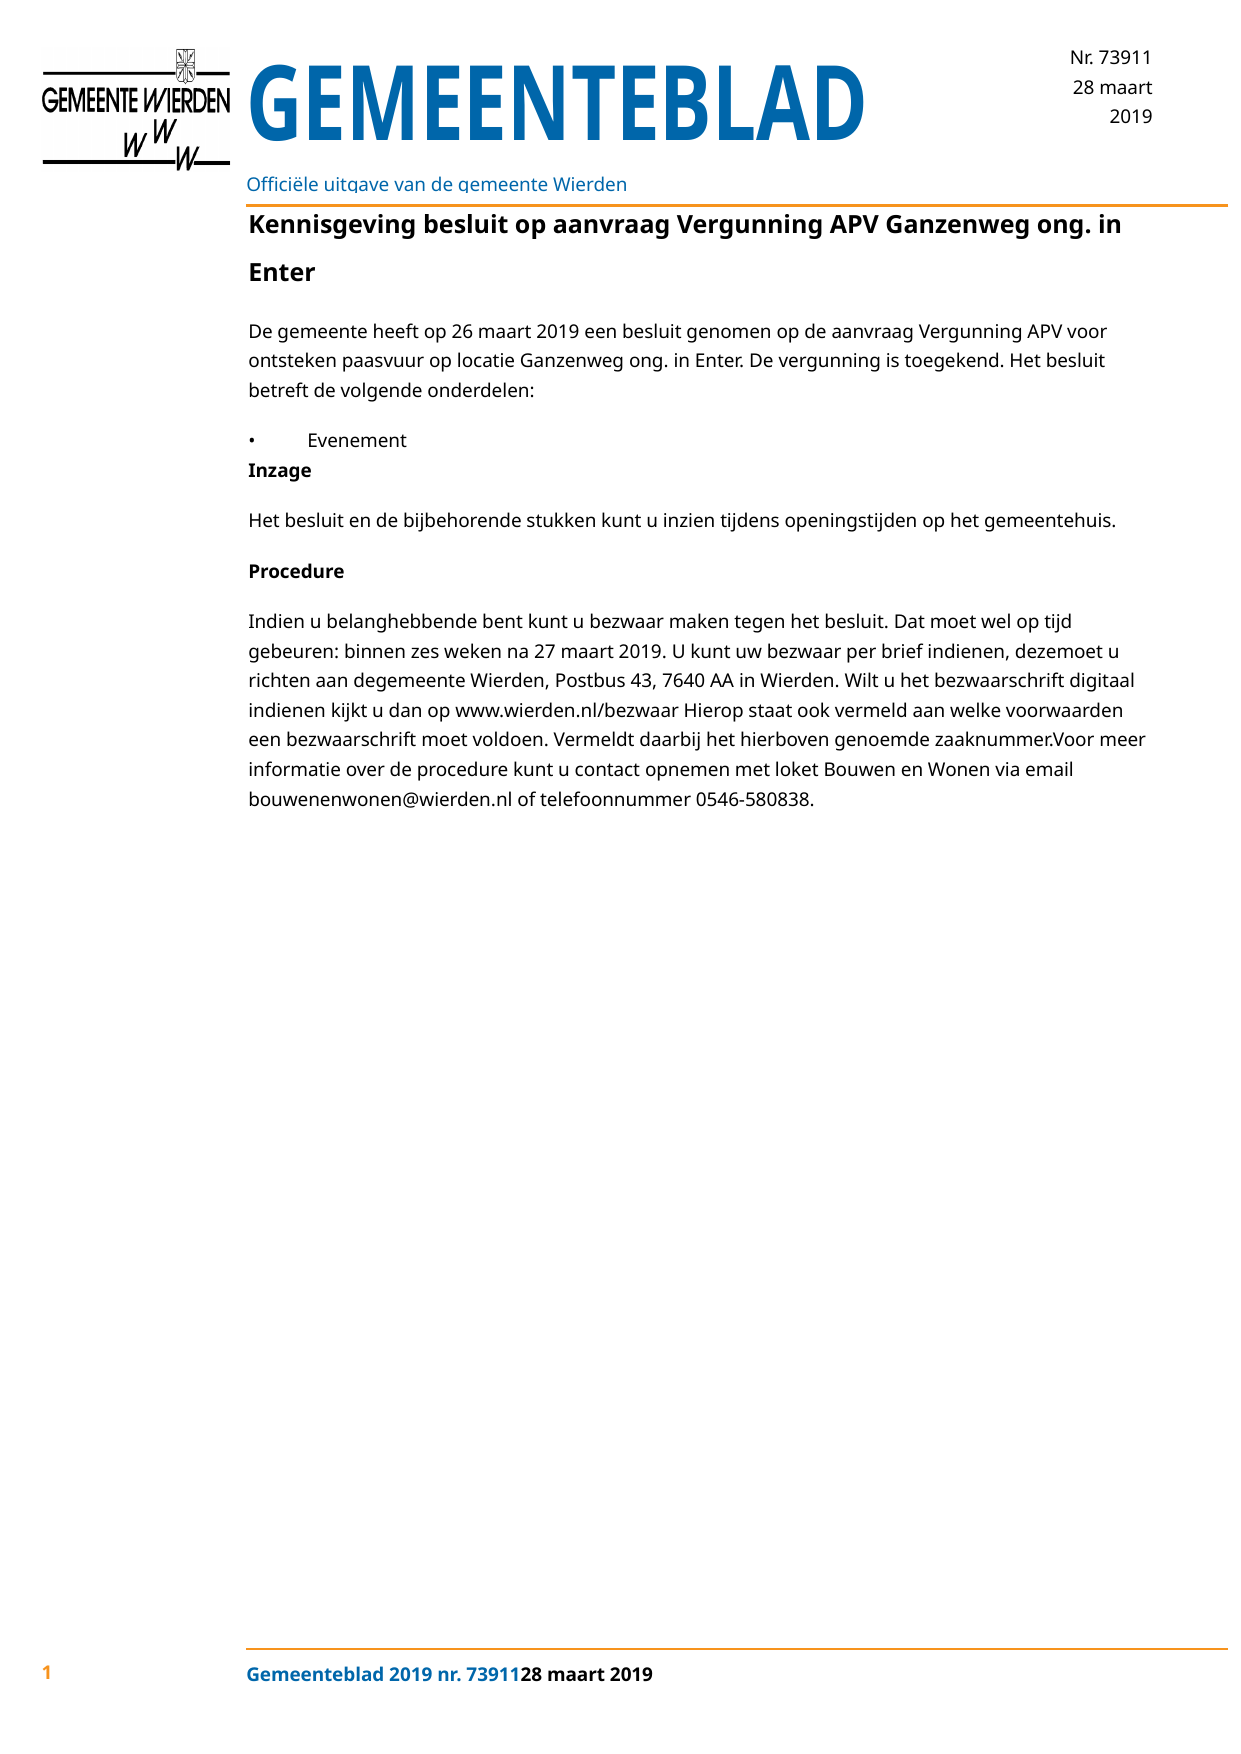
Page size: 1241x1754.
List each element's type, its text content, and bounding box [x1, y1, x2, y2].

text Indien u belanghebbende bent kunt u bezwaar maken tegen het besluit. Dat moet wel op tijd gebeuren: binnen zes weken na 27 maart 2019. U kunt uw bezwaar per brief indienen, dezemoet u richten aan degemeente Wierden, Postbus 43, 7640 AA in Wierden. Wilt u het bezwaarschrift digitaal indienen kijkt u dan op www.wierden.nl/bezwaar Hierop staat ook vermeld aan welke voorwaarden een bezwaarschrift moet voldoen. Vermeldt daarbij het hierboven genoemde zaaknummer.Voor meer informatie over de procedure kunt u contact opnemen met loket Bouwen en Wonen via email bouwenenwonen@wierden.nl of telefoonnummer 0546-580838. [248, 608, 1152, 812]
list Evenement [248, 427, 1152, 453]
text Inzage [248, 457, 1152, 483]
picture [41, 47, 231, 172]
text Het besluit en de bijbehorende stukken kunt u inzien tijdens openingstijden op het gemeentehuis. [248, 507, 1152, 533]
text Kennisgeving besluit op aanvraag Vergunning APV Ganzenweg ong. in Enter [248, 207, 1152, 288]
text De gemeente heeft op 26 maart 2019 een besluit genomen op de aanvraag Vergunning APV voor ontsteken paasvuur op locatie Ganzenweg ong. in Enter. De vergunning is toegekend. Het besluit betreft de volgende onderdelen: [248, 318, 1152, 403]
text Procedure [248, 558, 1152, 584]
